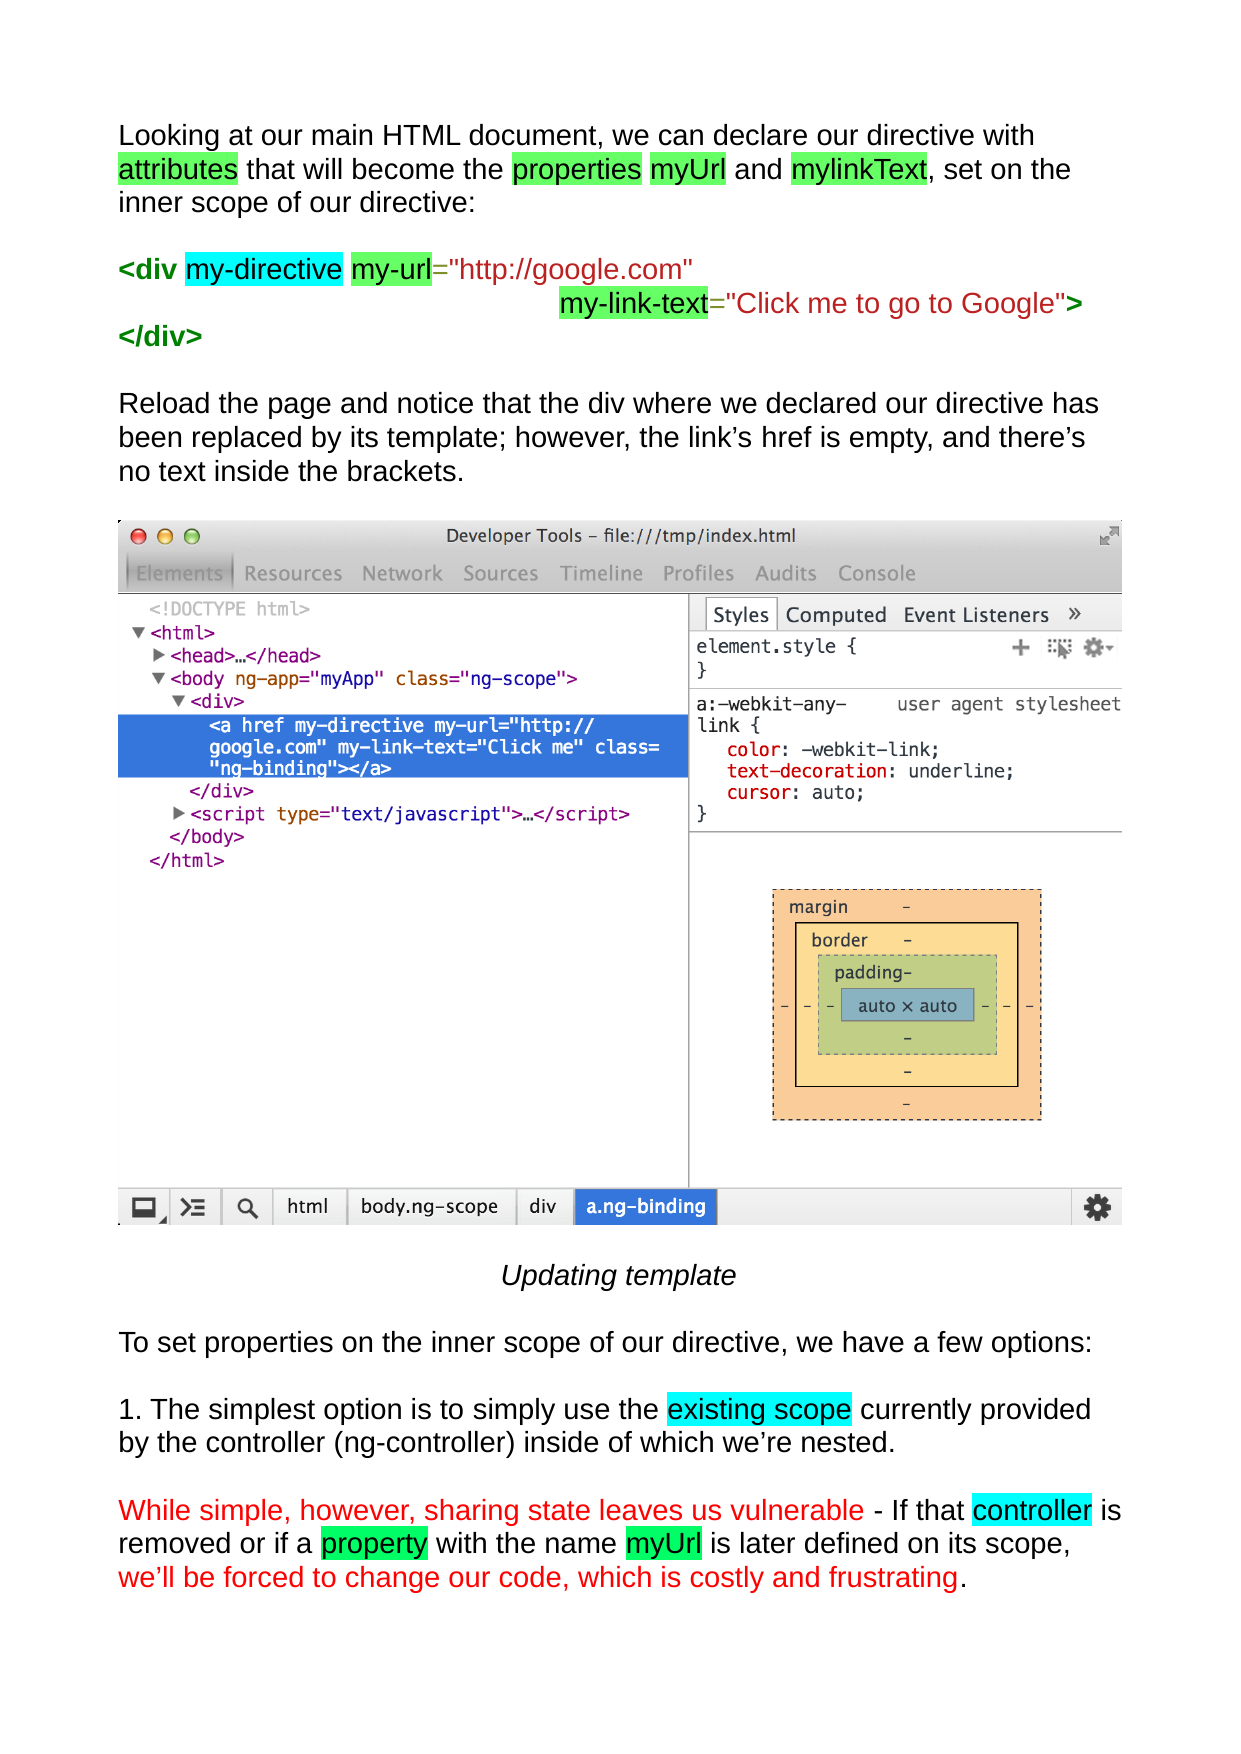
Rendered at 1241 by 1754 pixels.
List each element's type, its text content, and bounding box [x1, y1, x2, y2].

text Reload the page and notice that the div where we declared our directive has been replaced by its template; however, the link’s href is empty, and there’s no text inside the brackets. [118, 386, 1122, 487]
text Looking at our main HTML document, we can declare our directive with attributes that will become the properties myUrl and mylinkText, set on the inner scope of our directive: [118, 118, 1122, 219]
text </div> [118, 319, 1122, 353]
text Updating template [118, 1258, 1122, 1291]
text To set properties on the inner scope of our directive, we have a few options: [118, 1325, 1122, 1358]
text <div my-directive my-url="http://google.com" [118, 252, 1122, 286]
text While simple, however, sharing state leaves us vulnerable - If that controller is removed or if a property with the name myUrl is later defined on its scope, we’ll be forced to change our code, which is costly and frustrating. [118, 1493, 1122, 1593]
text 1. The simplest option is to simply use the existing scope currently provided by the controller (ng-controller) inside of which we’re nested. [118, 1392, 1122, 1459]
text my-link-text="Click me to go to Google"> [118, 286, 1122, 319]
